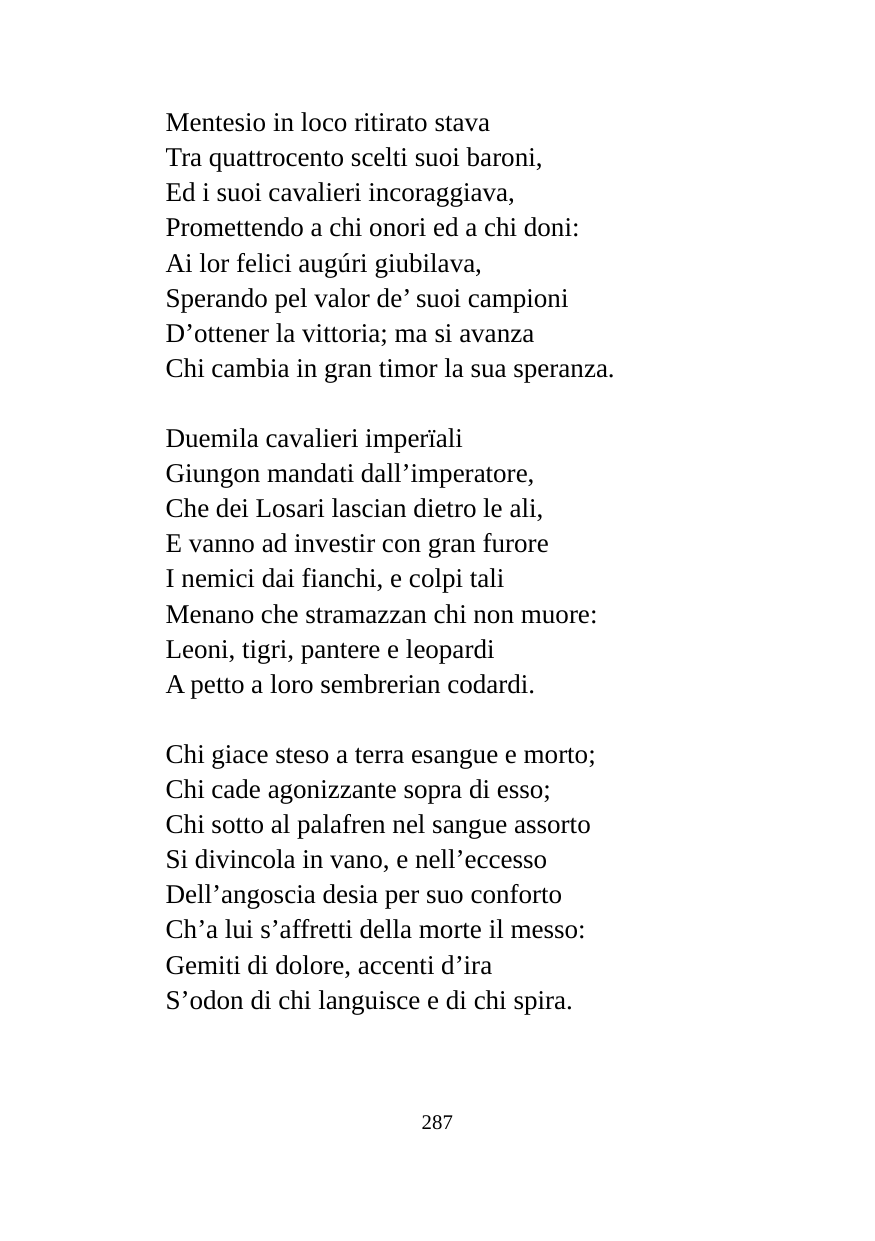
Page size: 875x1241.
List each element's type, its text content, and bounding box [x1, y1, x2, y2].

text I nemici dai fianchi, e colpi tali [165, 563, 768, 594]
text Tra quattrocento scelti suoi baroni, [165, 141, 768, 172]
text Leoni, tigri, pantere e leopardi [165, 633, 768, 664]
text Gemiti di dolore, accenti d’ira [165, 949, 768, 980]
text Mentesio in loco ritirato stava [165, 106, 768, 137]
text Ed i suoi cavalieri incoraggiava, [165, 176, 768, 208]
text Chi cambia in gran timor la sua speranza. [165, 352, 768, 383]
text S’odon di chi languisce e di chi spira. [165, 984, 768, 1015]
text Chi sotto al palafren nel sangue assorto [165, 808, 768, 839]
text D’ottener la vittoria; ma si avanza [165, 317, 768, 348]
text Ch’a lui s’affretti della morte il messo: [165, 914, 768, 945]
text Dell’angoscia desia per suo conforto [165, 878, 768, 910]
text Sperando pel valor de’ suoi campioni [165, 282, 768, 313]
text Giungon mandati dall’imperatore, [165, 457, 768, 488]
text Promettendo a chi onori ed a chi doni: [165, 212, 768, 243]
text Che dei Losari lascian dietro le ali, [165, 492, 768, 523]
text Chi cade agonizzante sopra di esso; [165, 773, 768, 804]
text Chi giace steso a terra esangue e morto; [165, 738, 768, 769]
text Menano che stramazzan chi non muore: [165, 598, 768, 629]
text A petto a loro sembrerian codardi. [165, 668, 768, 699]
text Si divincola in vano, e nell’eccesso [165, 843, 768, 874]
text E vanno ad investir con gran furore [165, 527, 768, 559]
text Duemila cavalieri imperïali [165, 422, 768, 453]
text Ai lor felici augúri giubilava, [165, 247, 768, 278]
